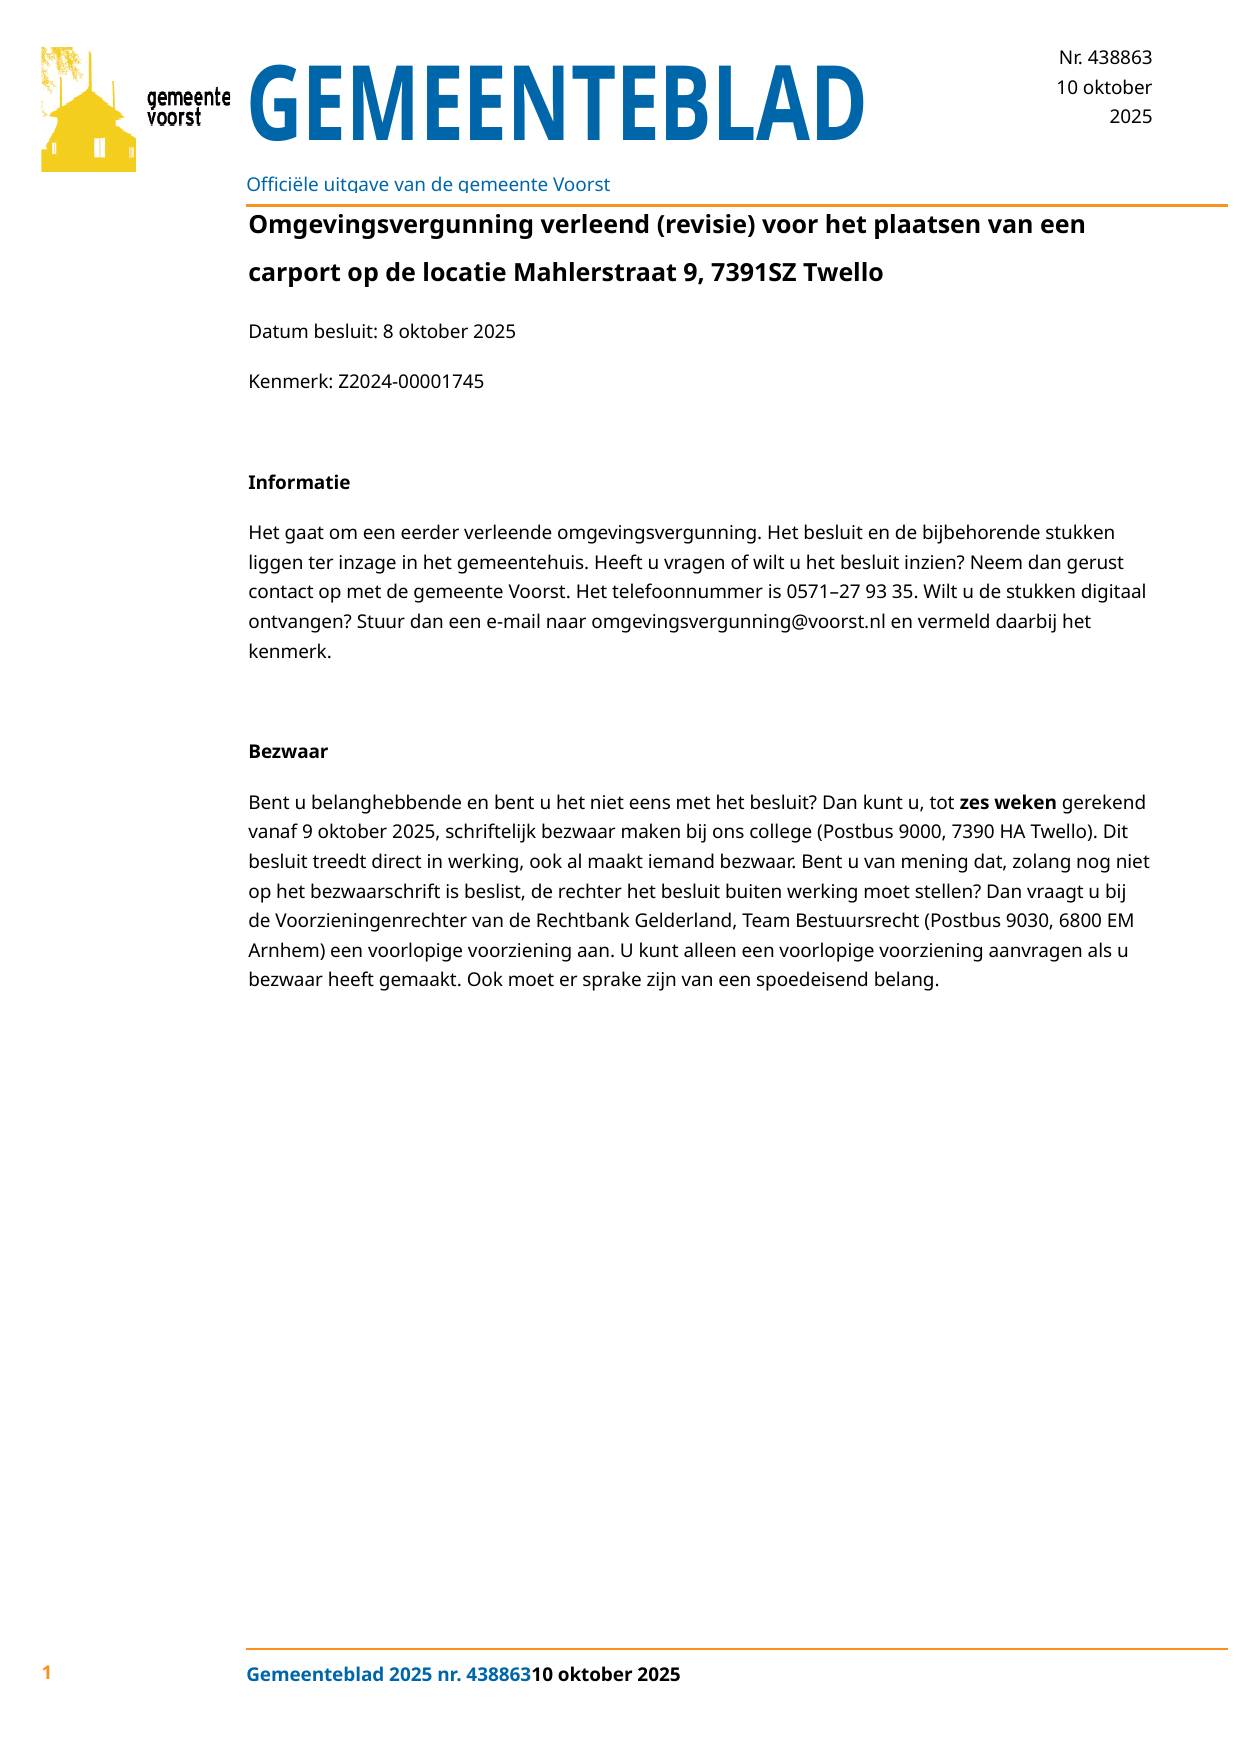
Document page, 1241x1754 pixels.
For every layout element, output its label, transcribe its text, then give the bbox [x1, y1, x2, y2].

text Bezwaar [248, 739, 1152, 764]
text Informatie [248, 469, 1152, 495]
picture [41, 47, 231, 172]
text Datum besluit: 8 oktober 2025 [248, 318, 1152, 344]
text Kenmerk: Z2024-00001745 [248, 368, 1152, 394]
text Het gaat om een eerder verleende omgevingsvergunning. Het besluit en de bijbehorende stukken liggen ter inzage in het gemeentehuis. Heeft u vragen of wilt u het besluit inzien? Neem dan gerust contact op met de gemeente Voorst. Het telefoonnummer is 0571–27 93 35. Wilt u de stukken digitaal ontvangen? Stuur dan een e-mail naar omgevingsvergunning@voorst.nl en vermeld daarbij het kenmerk. [248, 519, 1152, 664]
text Bent u belanghebbende en bent u het niet eens met het besluit? Dan kunt u, tot zes weken gerekend vanaf 9 oktober 2025, schriftelijk bezwaar maken bij ons college (Postbus 9000, 7390 HA Twello). Dit besluit treedt direct in werking, ook al maakt iemand bezwaar. Bent u van mening dat, zolang nog niet op het bezwaarschrift is beslist, de rechter het besluit buiten werking moet stellen? Dan vraagt u bij de Voorzieningenrechter van de Rechtbank Gelderland, Team Bestuursrecht (Postbus 9030, 6800 EM Arnhem) een voorlopige voorziening aan. U kunt alleen een voorlopige voorziening aanvragen als u bezwaar heeft gemaakt. Ook moet er sprake zijn van een spoedeisend belang. [248, 789, 1152, 992]
text Omgevingsvergunning verleend (revisie) voor het plaatsen van een carport op de locatie Mahlerstraat 9, 7391SZ Twello [248, 207, 1152, 288]
